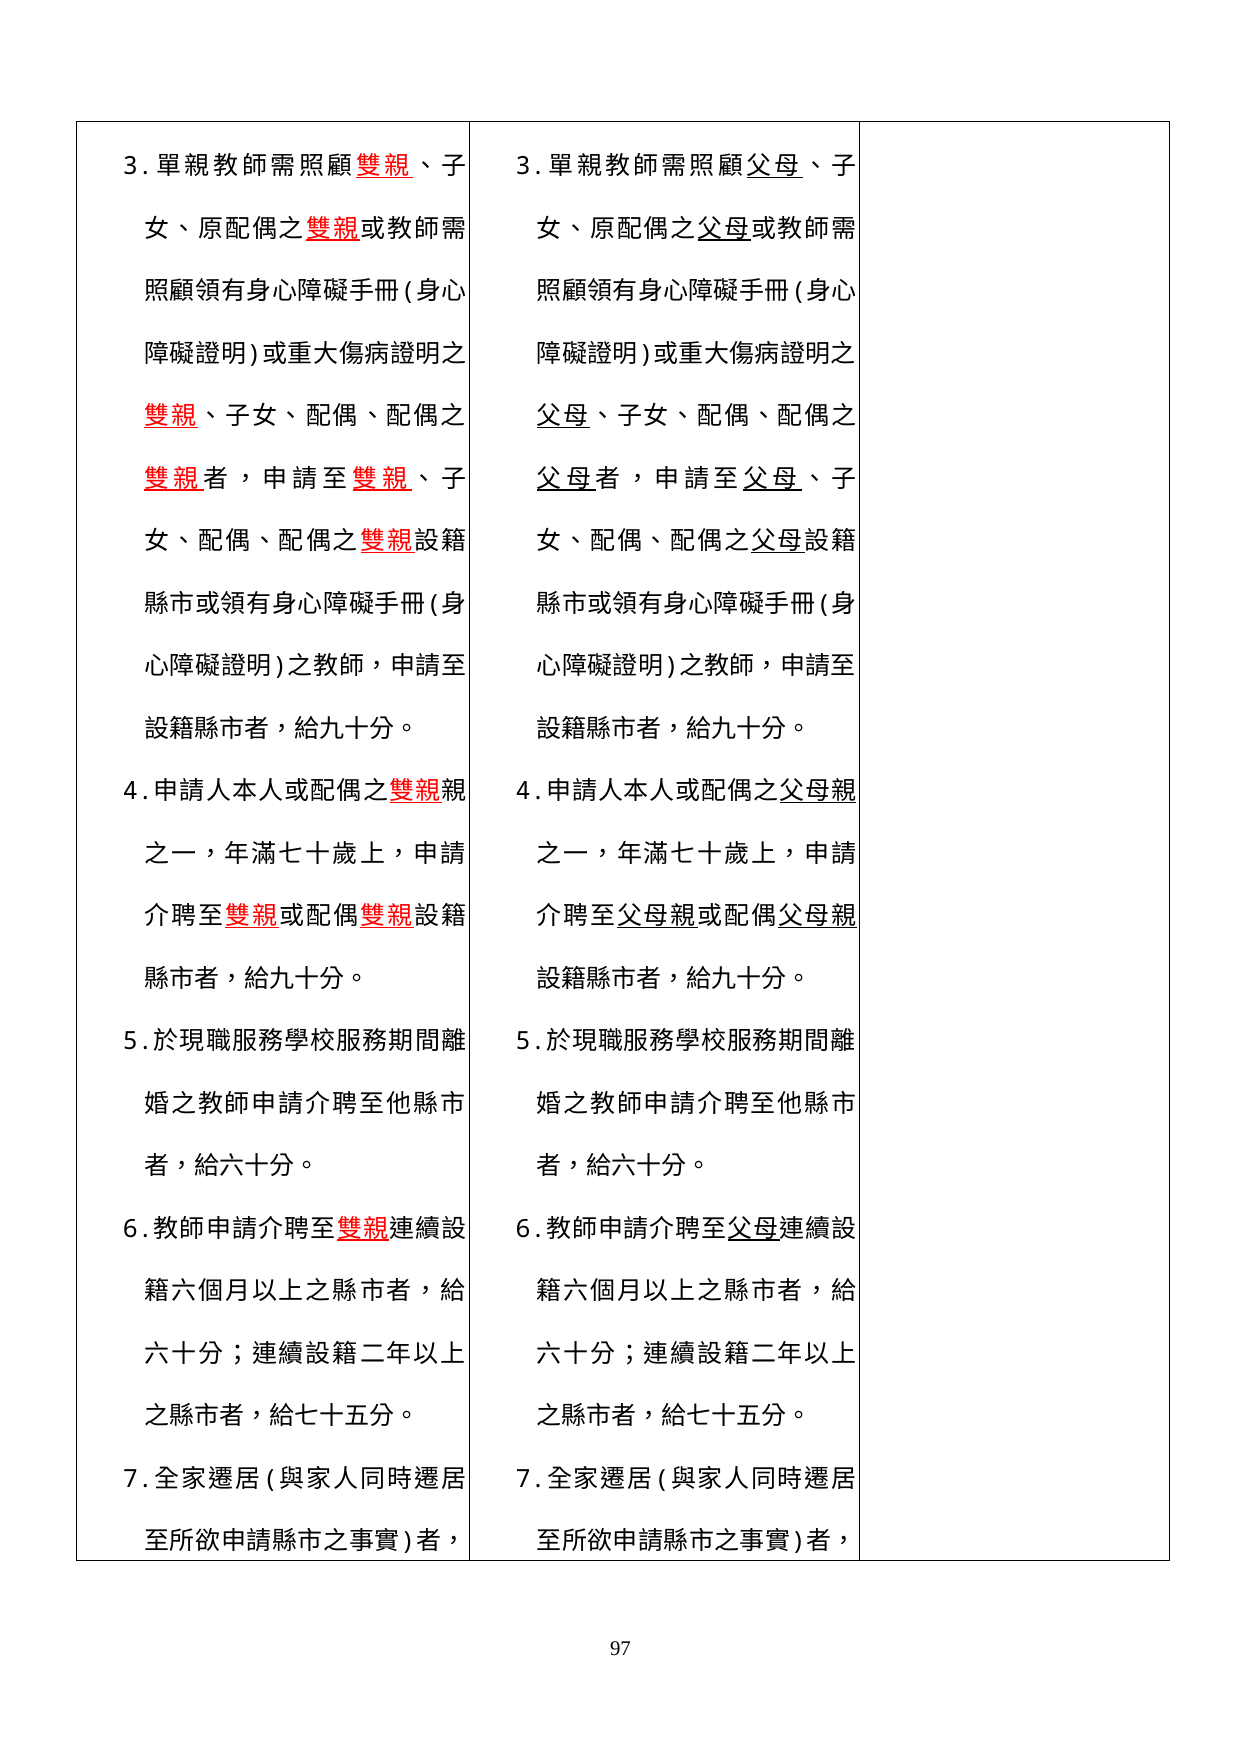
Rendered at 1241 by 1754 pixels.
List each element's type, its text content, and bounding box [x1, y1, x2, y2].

table_cell 3.單親教師需照顧父母、子女、原配偶之父母或教師需照顧領有身心障礙手冊(身心障礙證明)或重大傷病證明之父母、子女、配偶、配偶之父母者，申請至父母、子女、配偶、配偶之父母設籍縣市或領有身心障礙手冊(身心障礙證明)之教師，申請至設籍縣市者，給九十分。 4.申請人本人或配偶之父母親之一，年滿七十歲上，申請介聘至父母親或配偶父母親設籍縣市者，給九十分。 5.於現職服務學校服務期間離婚之教師申請介聘至他縣市者，給六十分。 6.教師申請介聘至父母連續設籍六個月以上之縣市者，給六十分；連續設籍二年以上之縣市者，給七十五分。 7.全家遷居(與家人同時遷居至所欲申請縣市之事實)者， [470, 122, 859, 1559]
table_cell 3.單親教師需照顧雙親、子女、原配偶之雙親或教師需照顧領有身心障礙手冊(身心障礙證明)或重大傷病證明之雙親、子女、配偶、配偶之雙親者，申請至雙親、子女、配偶、配偶之雙親設籍縣市或領有身心障礙手冊(身心障礙證明)之教師，申請至設籍縣市者，給九十分。 4.申請人本人或配偶之雙親親之一，年滿七十歲上，申請介聘至雙親或配偶雙親設籍縣市者，給九十分。 5.於現職服務學校服務期間離婚之教師申請介聘至他縣市者，給六十分。 6.教師申請介聘至雙親連續設籍六個月以上之縣市者，給六十分；連續設籍二年以上之縣市者，給七十五分。 7.全家遷居(與家人同時遷居至所欲申請縣市之事實)者， [77, 122, 469, 1559]
table_cell [860, 122, 1169, 1559]
